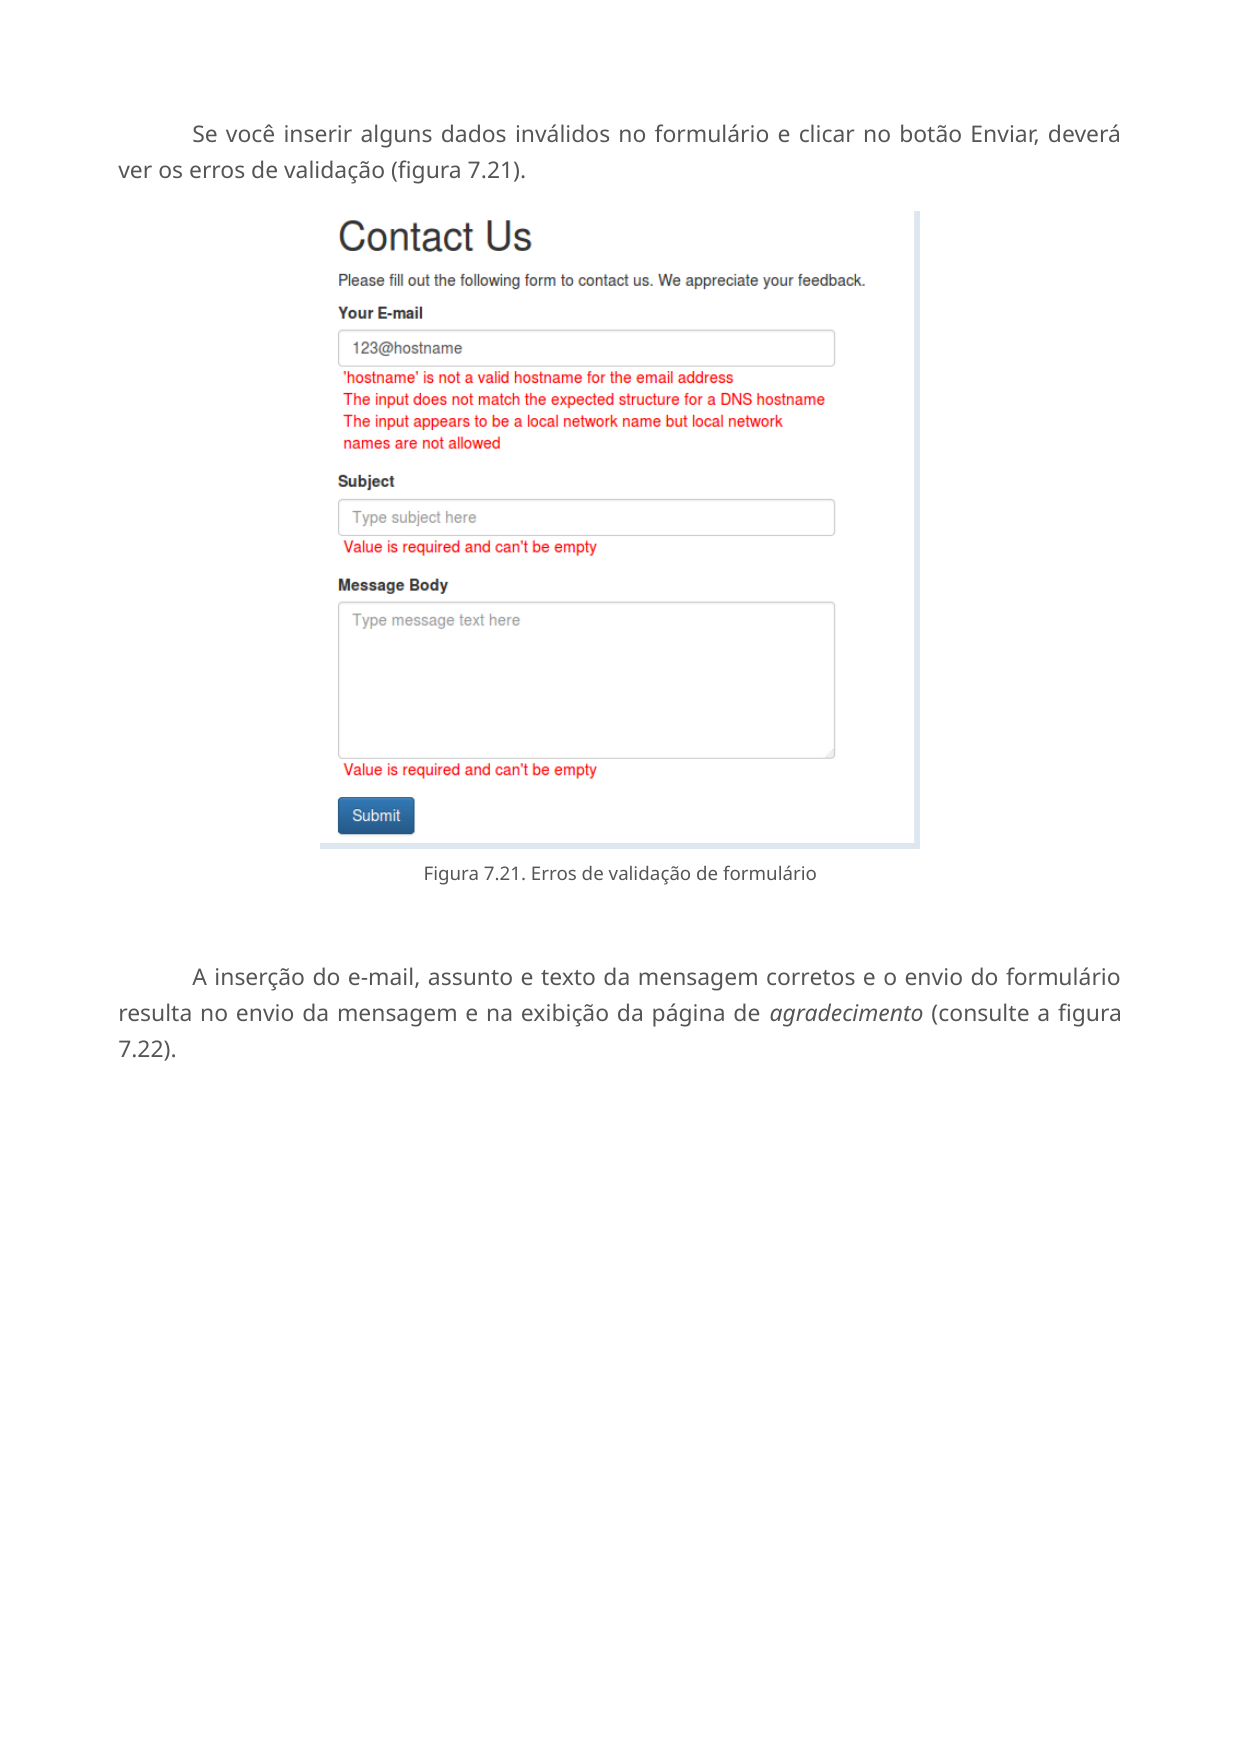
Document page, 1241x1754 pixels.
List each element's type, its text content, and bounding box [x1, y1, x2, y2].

picture [314, 204, 915, 843]
text Se você inserir alguns dados inválidos no formulário e clicar no botão Enviar, deverá ver os erros de validação (figura 7.21). [118, 118, 1122, 185]
text A inserção do e-mail, assunto e texto da mensagem corretos e o envio do formulário resulta no envio da mensagem e na exibição da página de agradecimento (consulte a figura 7.22). [118, 961, 1122, 1064]
text Figura 7.21. Erros de validação de formulário [118, 860, 1122, 886]
